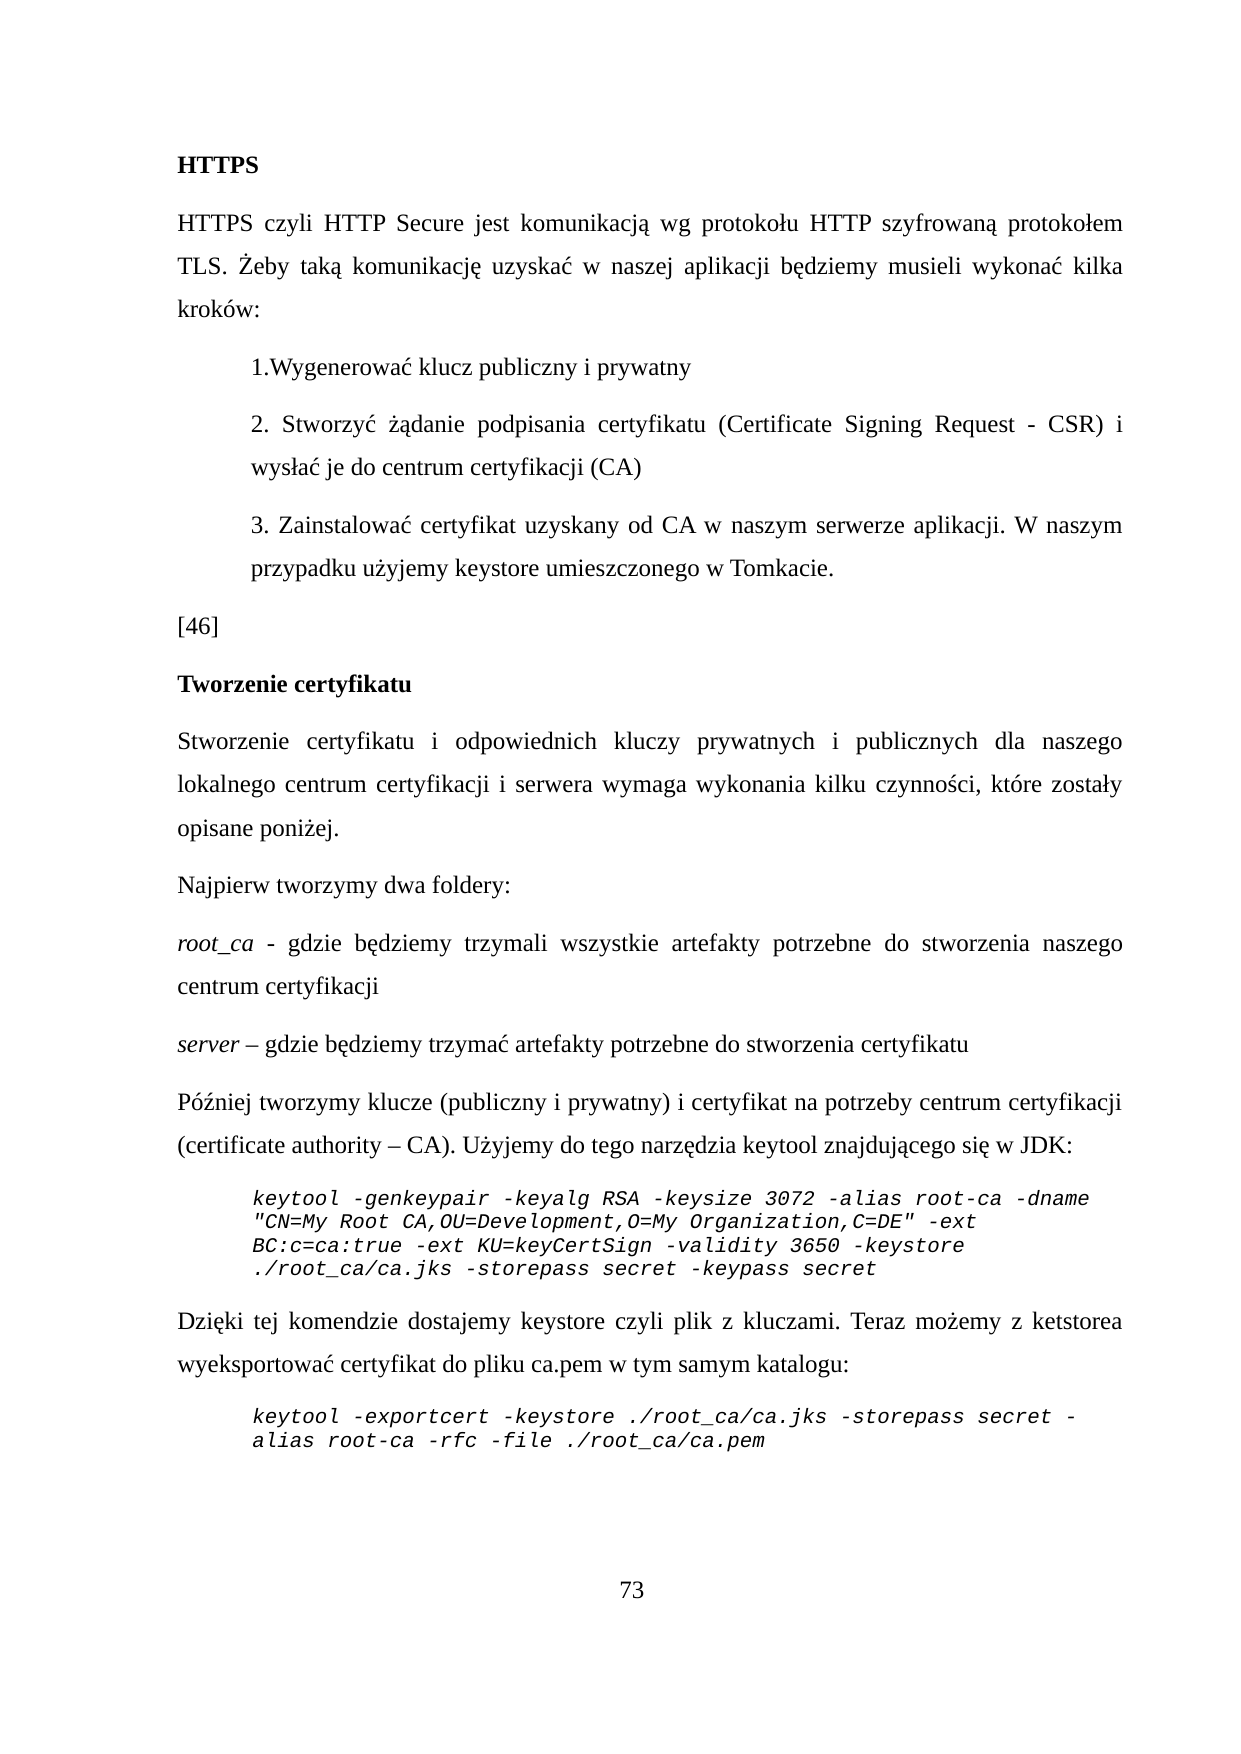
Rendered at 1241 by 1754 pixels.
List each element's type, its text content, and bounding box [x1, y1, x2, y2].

text Później tworzymy klucze (publiczny i prywatny) i certyfikat na potrzeby centrum certyfikacji (certificate authority – CA). Użyjemy do tego narzędzia keytool znajdującego się w JDK: [177, 1087, 1123, 1158]
list Zainstalować certyfikat uzyskany od CA w naszym serwerze aplikacji. W naszym przypadku użyjemy keystore umieszczonego w Tomkacie. [177, 510, 1123, 582]
text [46] [177, 611, 1123, 640]
text root_ca - gdzie będziemy trzymali wszystkie artefakty potrzebne do stworzenia naszego centrum certyfikacji [177, 928, 1123, 1000]
list Stworzyć żądanie podpisania certyfikatu (Certificate Signing Request - CSR) i wysłać je do centrum certyfikacji (CA) [177, 409, 1123, 481]
text Dzięki tej komendzie dostajemy keystore czyli plik z kluczami. Teraz możemy z ketstorea wyeksportować certyfikat do pliku ca.pem w tym samym katalogu: [177, 1306, 1123, 1378]
text server – gdzie będziemy trzymać artefakty potrzebne do stworzenia certyfikatu [177, 1029, 1123, 1058]
text Stworzenie certyfikatu i odpowiednich kluczy prywatnych i publicznych dla naszego lokalnego centrum certyfikacji i serwera wymaga wykonania kilku czynności, które zostały opisane poniżej. [177, 726, 1123, 841]
text keytool -exportcert -keystore ./root_ca/ca.jks -storepass secret -alias root-ca -rfc -file ./root_ca/ca.pem [252, 1407, 1123, 1454]
text keytool -genkeypair -keyalg RSA -keysize 3072 -alias root-ca -dname "CN=My Root CA,OU=Development,O=My Organization,C=DE" -ext BC:c=ca:true -ext KU=keyCertSign -validity 3650 -keystore ./root_ca/ca.jks -storepass secret -keypass secret [252, 1187, 1123, 1282]
list Wygenerować klucz publiczny i prywatny [177, 352, 1123, 380]
text Najpierw tworzymy dwa foldery: [177, 870, 1123, 899]
text HTTPS [177, 150, 1123, 179]
text Tworzenie certyfikatu [177, 669, 1123, 697]
text HTTPS czyli HTTP Secure jest komunikacją wg protokołu HTTP szyfrowaną protokołem TLS. Żeby taką komunikację uzyskać w naszej aplikacji będziemy musieli wykonać kilka kroków: [177, 208, 1123, 323]
